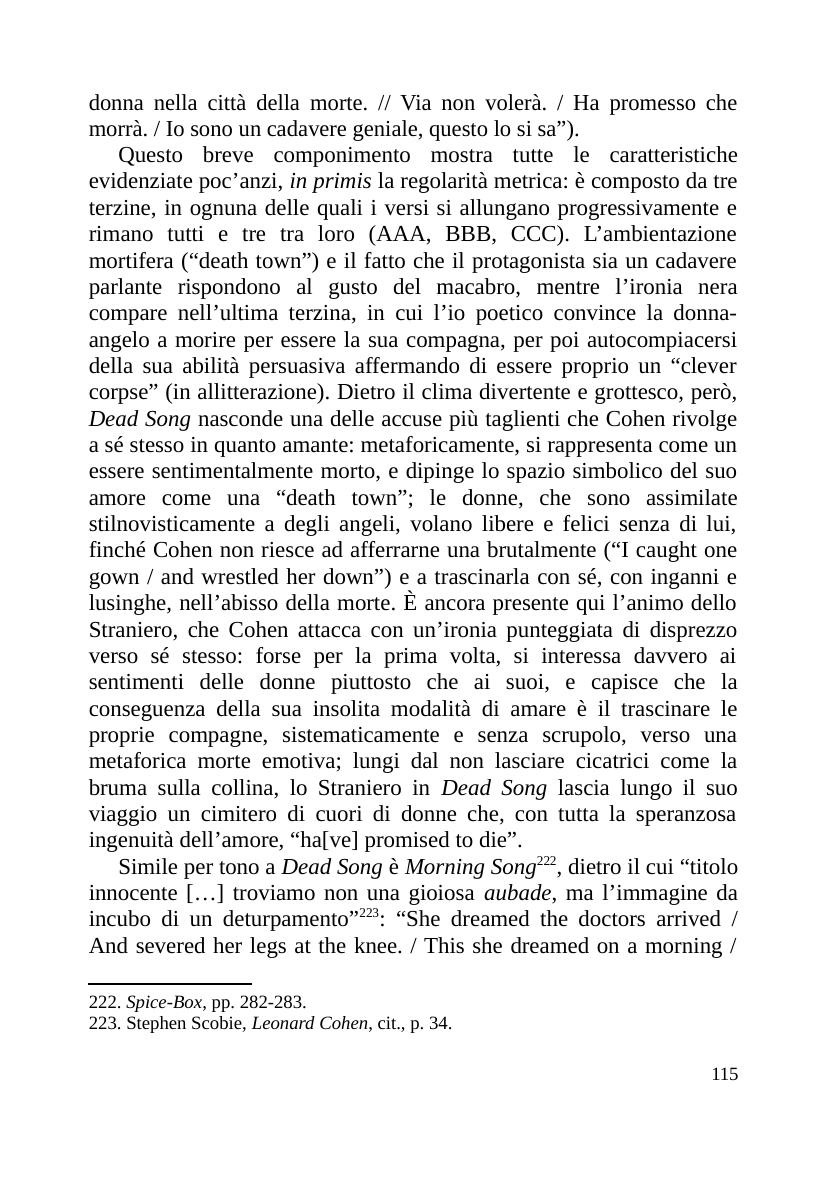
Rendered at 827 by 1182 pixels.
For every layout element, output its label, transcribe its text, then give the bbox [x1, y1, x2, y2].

text Questo breve componimento mostra tutte le caratteristiche evidenziate poc’anzi, in primis la regolarità metrica: è composto da tre terzine, in ognuna delle quali i versi si allungano progressivamente e rimano tutti e tre tra loro (AAA, BBB, CCC). L’ambientazione mortifera (“death town”) e il fatto che il protagonista sia un cadavere parlante rispondono al gusto del macabro, mentre l’ironia nera compare nell’ultima terzina, in cui l’io poetico convince la donna-angelo a morire per essere la sua compagna, per poi autocompiacersi della sua abilità persuasiva affermando di essere proprio un “clever corpse” (in allitterazione). Dietro il clima divertente e grottesco, però, Dead Song nasconde una delle accuse più taglienti che Cohen rivolge a sé stesso in quanto amante: metaforicamente, si rappresenta come un essere sentimentalmente morto, e dipinge lo spazio simbolico del suo amore come una “death town”; le donne, che sono assimilate stilnovisticamente a degli angeli, volano libere e felici senza di lui, finché Cohen non riesce ad afferrarne una brutalmente (“I caught one gown / and wrestled her down”) e a trascinarla con sé, con inganni e lusinghe, nell’abisso della morte. È ancora presente qui l’animo dello Straniero, che Cohen attacca con un’ironia punteggiata di disprezzo verso sé stesso: forse per la prima volta, si interessa davvero ai sentimenti delle donne piuttosto che ai suoi, e capisce che la conseguenza della sua insolita modalità di amare è il trascinare le proprie compagne, sistematicamente e senza scrupolo, verso una metaforica morte emotiva; lungi dal non lasciare cicatrici come la bruma sulla collina, lo Straniero in Dead Song lascia lungo il suo viaggio un cimitero di cuori di donne che, con tutta la speranzosa ingenuità dell’amore, “ha[ve] promised to die”. [88, 141, 738, 853]
text Spice-Box, pp. 282-283. [88, 991, 738, 1012]
text Simile per tono a Dead Song è Morning Song, dietro il cui “titolo innocente […] troviamo non una gioiosa aubade, ma l’immagine da incubo di un deturpamento”: “She dreamed the doctors arrived / And severed her legs at the knee. / This she dreamed on a morning / [88, 853, 738, 958]
text donna nella città della morte. // Via non volerà. / Ha promesso che morrà. / Io sono un cadavere geniale, questo lo si sa”). [88, 88, 738, 141]
text Stephen Scobie, Leonard Cohen, cit., p. 34. [88, 1012, 738, 1034]
